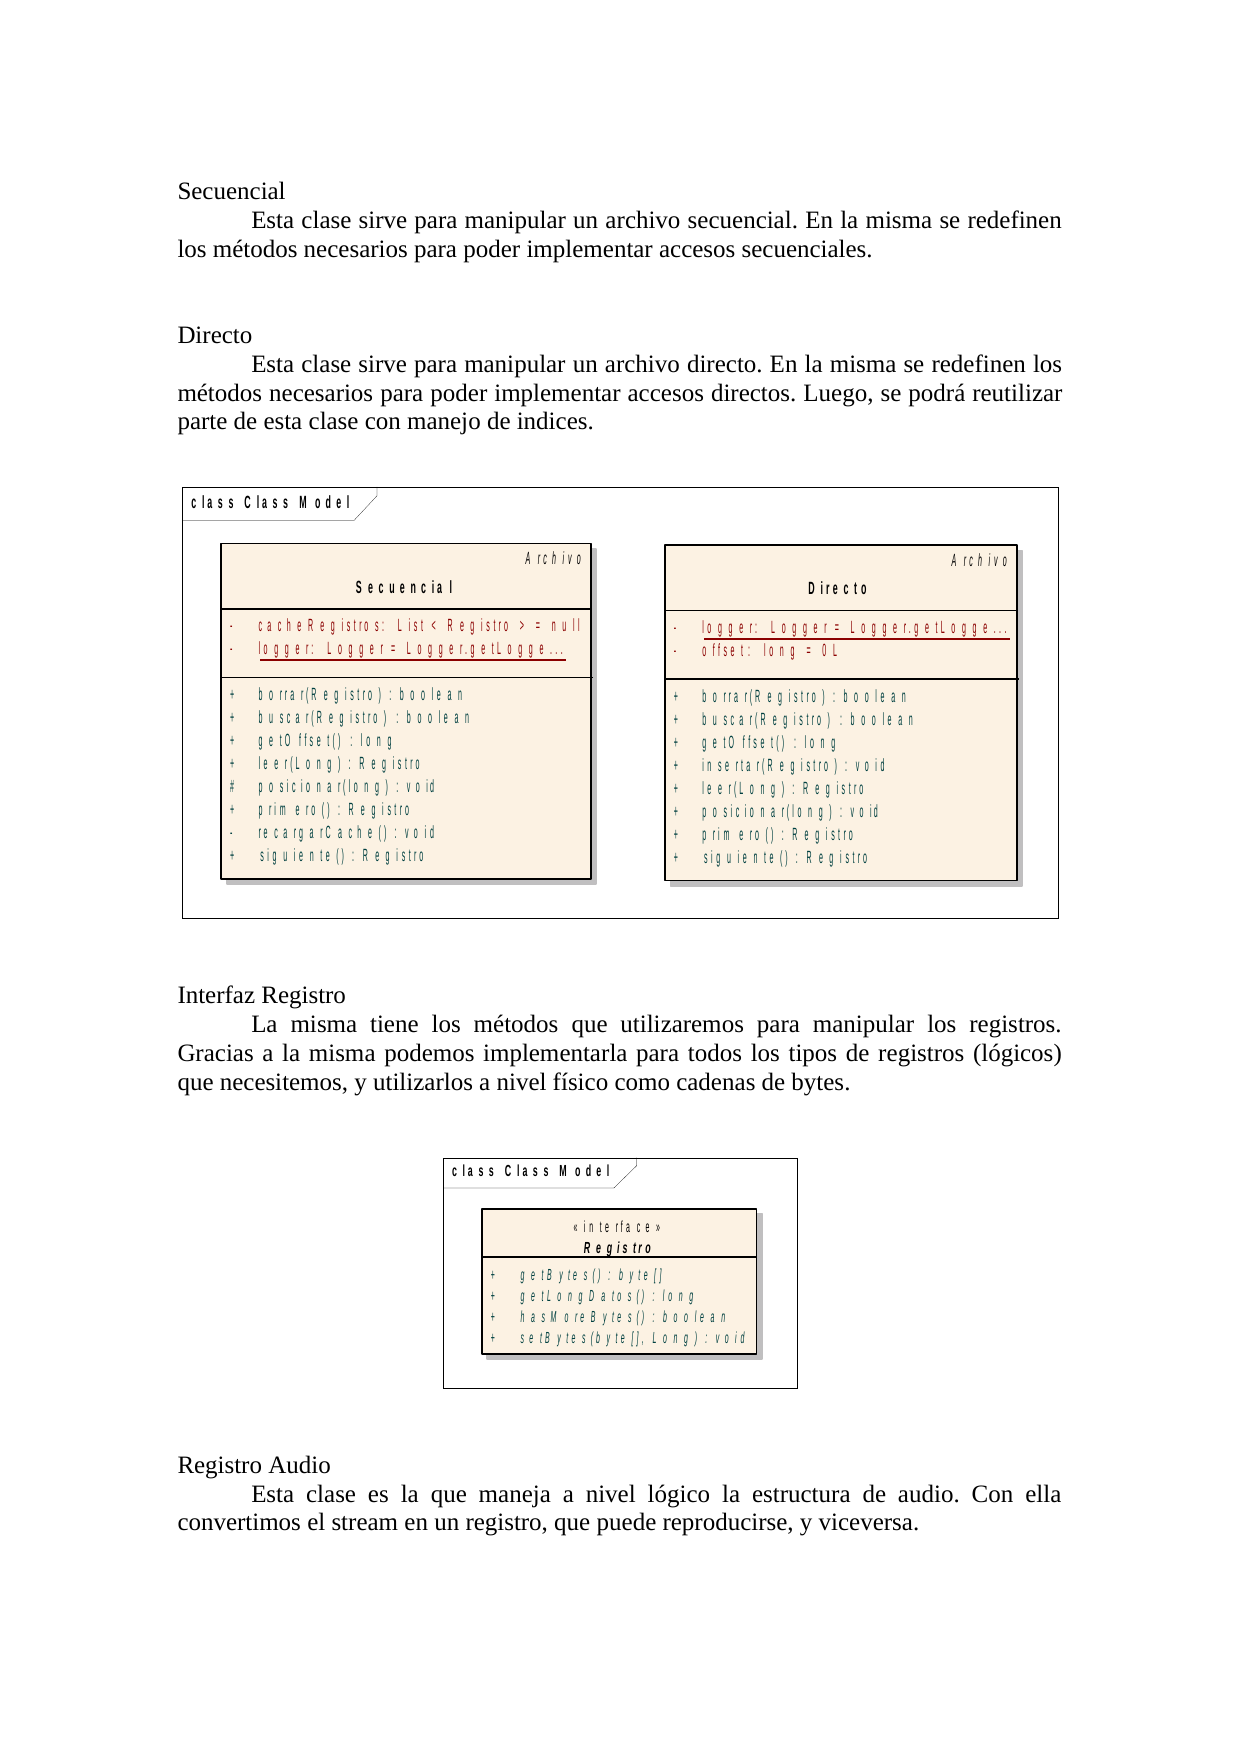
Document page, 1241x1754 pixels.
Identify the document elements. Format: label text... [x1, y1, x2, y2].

text Esta clase sirve para manipular un archivo secuencial. En la misma se redefinen los métodos necesarios para poder implementar accesos secuenciales. [177, 205, 1063, 263]
text Interfaz Registro [177, 980, 1063, 1009]
text Secuencial [177, 176, 1063, 205]
text Registro Audio [177, 1450, 1063, 1479]
text Directo [177, 320, 1063, 349]
text Esta clase sirve para manipular un archivo directo. En la misma se redefinen los métodos necesarios para poder implementar accesos directos. Luego, se podrá reutilizar parte de esta clase con manejo de indices. [177, 349, 1063, 435]
text La misma tiene los métodos que utilizaremos para manipular los registros. Gracias a la misma podemos implementarla para todos los tipos de registros (lógicos) que necesitemos, y utilizarlos a nivel físico como cadenas de bytes. [177, 1009, 1063, 1095]
text Esta clase es la que maneja a nivel lógico la estructura de audio. Con ella convertimos el stream en un registro, que puede reproducirse, y viceversa. [177, 1479, 1063, 1536]
